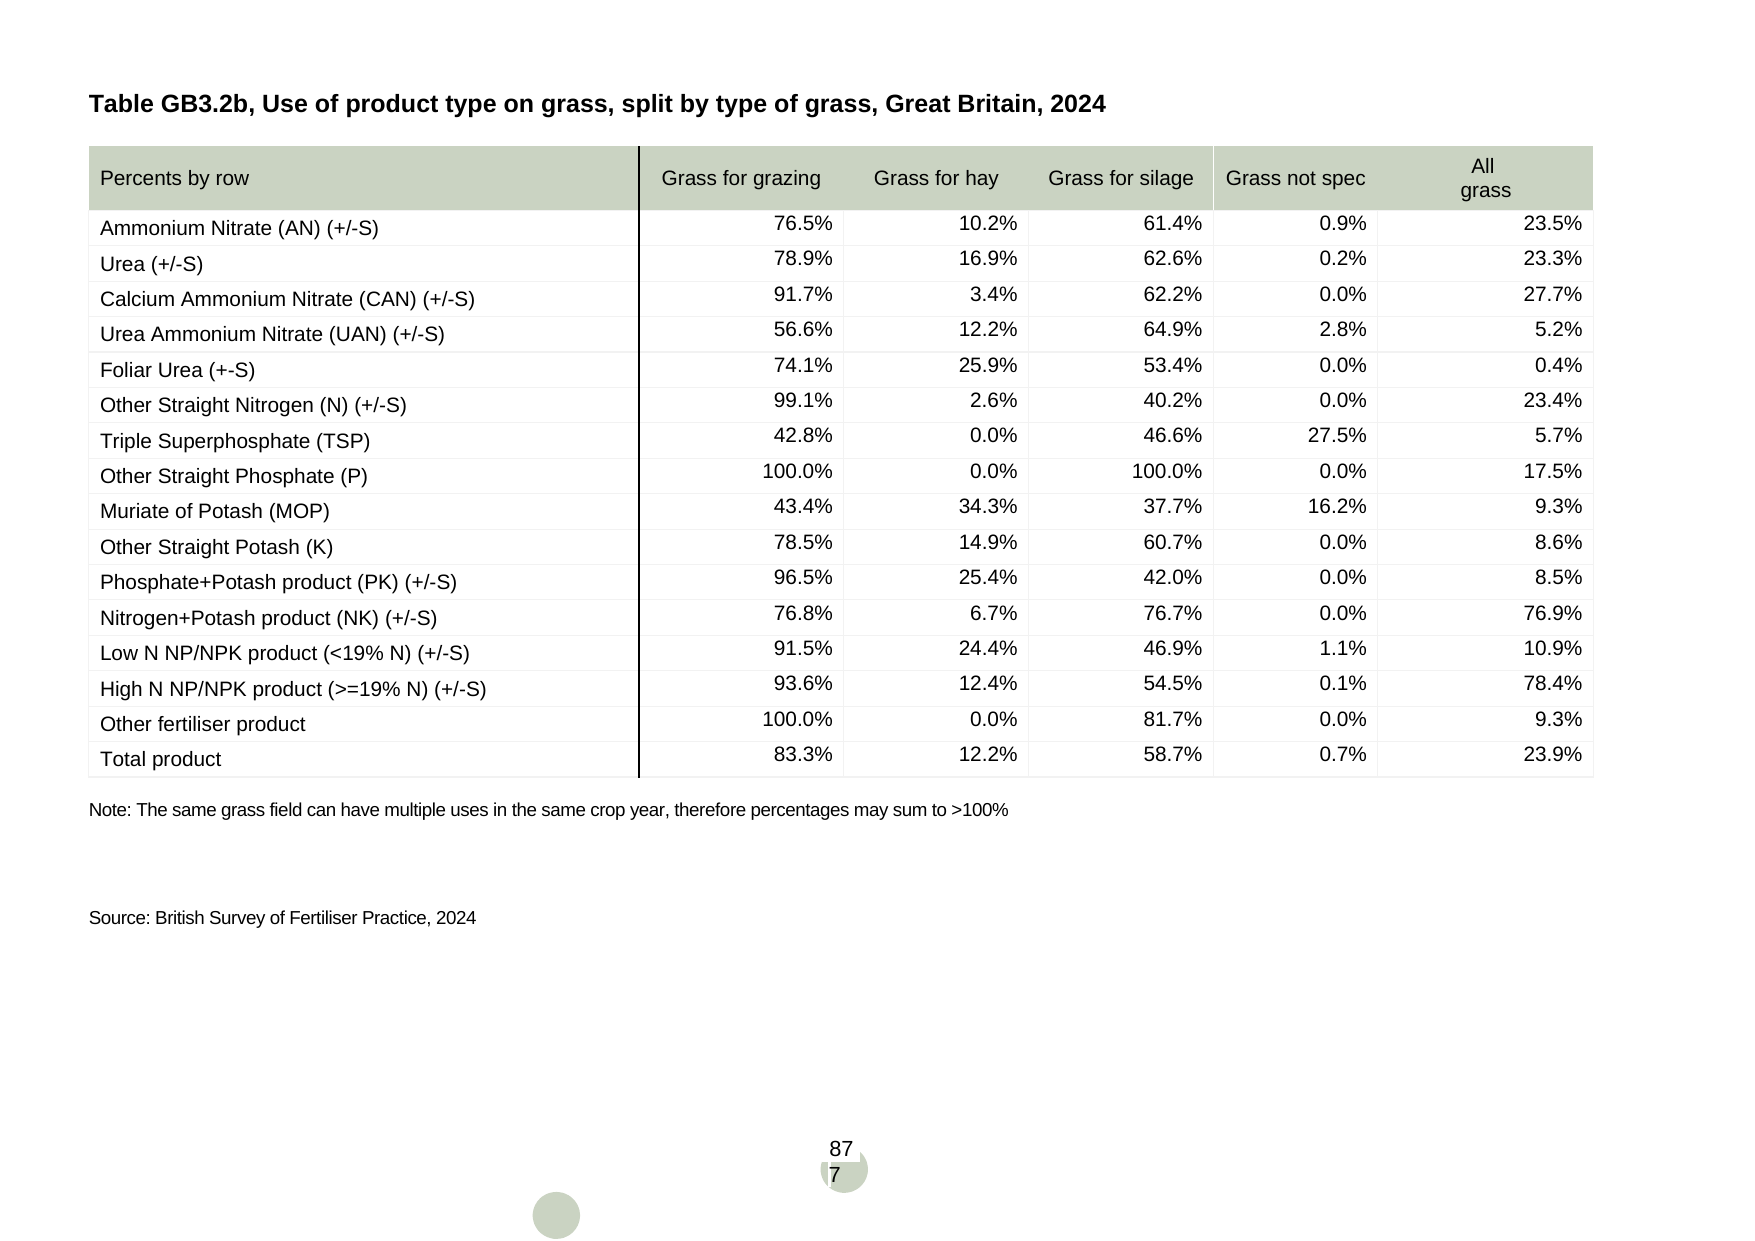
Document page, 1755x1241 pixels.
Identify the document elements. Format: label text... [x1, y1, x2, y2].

table_cell 14.9% [844, 530, 1028, 564]
table_cell 2.6% [844, 388, 1028, 422]
table_cell 24.4% [844, 636, 1028, 670]
table_cell 100.0% [640, 459, 843, 493]
table_cell 23.5% [1378, 211, 1593, 245]
table_cell 12.4% [844, 671, 1028, 706]
table_cell 10.9% [1378, 636, 1593, 670]
table_cell 0.9% [1214, 211, 1377, 245]
table_cell 1.1% [1214, 636, 1377, 670]
table_cell Triple Superphosphate (TSP) [89, 423, 638, 458]
table_cell 61.4% [1029, 211, 1213, 245]
table_cell 0.0% [1214, 565, 1377, 599]
table_cell 100.0% [1029, 459, 1213, 493]
table_cell 76.5% [640, 211, 843, 245]
table_cell 9.3% [1378, 707, 1593, 741]
table_cell Phosphate+Potash product (PK) (+/-S) [89, 565, 638, 599]
table_cell 78.4% [1378, 671, 1593, 706]
table_cell 0.0% [844, 459, 1028, 493]
table_cell 0.0% [1214, 388, 1377, 422]
table_cell Calcium Ammonium Nitrate (CAN) (+/-S) [89, 282, 638, 316]
table_cell 16.2% [1214, 494, 1377, 528]
table_header Percents by row [89, 146, 638, 210]
table_cell 0.0% [1214, 600, 1377, 635]
table_cell Other Straight Potash (K) [89, 530, 638, 564]
table_cell Low N NP/NPK product (<19% N) (+/-S) [89, 636, 638, 670]
table_cell 17.5% [1378, 459, 1593, 493]
table_cell 0.7% [1214, 742, 1377, 776]
table_header Grass for grazing [640, 146, 844, 210]
table_cell Urea (+/-S) [89, 246, 638, 281]
table_cell 46.9% [1029, 636, 1213, 670]
table_header Grass for hay [844, 146, 1029, 210]
text Note: The same grass field can have multiple uses in the same crop year, therefore percentages may sum to >100% [88, 799, 1559, 821]
table_cell 3.4% [844, 282, 1028, 316]
table_cell 42.8% [640, 423, 843, 458]
table_cell 62.2% [1029, 282, 1213, 316]
table_cell 93.6% [640, 671, 843, 706]
table_cell 12.2% [844, 317, 1028, 351]
table_header All grass [1378, 146, 1593, 210]
table_cell 23.4% [1378, 388, 1593, 422]
table_cell 46.6% [1029, 423, 1213, 458]
table_cell 0.0% [844, 707, 1028, 741]
table_cell 62.6% [1029, 246, 1213, 281]
table_cell 0.0% [1214, 459, 1377, 493]
table_cell 100.0% [640, 707, 843, 741]
table_cell Urea Ammonium Nitrate (UAN) (+/-S) [89, 317, 638, 351]
table_header Grass for silage [1029, 146, 1213, 210]
table_cell 25.9% [844, 353, 1028, 387]
table_cell 0.1% [1214, 671, 1377, 706]
table_cell 9.3% [1378, 494, 1593, 528]
table_cell 78.9% [640, 246, 843, 281]
table_cell 8.6% [1378, 530, 1593, 564]
table_cell 56.6% [640, 317, 843, 351]
table_header Grass not spec [1214, 146, 1378, 210]
table_cell 5.7% [1378, 423, 1593, 458]
table_cell 99.1% [640, 388, 843, 422]
table_cell 64.9% [1029, 317, 1213, 351]
table_cell 10.2% [844, 211, 1028, 245]
table_cell Other Straight Phosphate (P) [89, 459, 638, 493]
table_cell 2.8% [1214, 317, 1377, 351]
table_cell 0.4% [1378, 353, 1593, 387]
table_cell 53.4% [1029, 353, 1213, 387]
table_cell 37.7% [1029, 494, 1213, 528]
table_cell 27.7% [1378, 282, 1593, 316]
table_cell 91.5% [640, 636, 843, 670]
table_cell 96.5% [640, 565, 843, 599]
table_cell 34.3% [844, 494, 1028, 528]
table_cell 81.7% [1029, 707, 1213, 741]
table_cell Muriate of Potash (MOP) [89, 494, 638, 528]
table_cell 12.2% [844, 742, 1028, 776]
table_cell Ammonium Nitrate (AN) (+/-S) [89, 211, 638, 245]
table_cell 76.7% [1029, 600, 1213, 635]
subtitle Table GB3.2b, Use of product type on grass, split by type of grass, Great Britain, 2024 [88, 88, 1559, 117]
table_cell 27.5% [1214, 423, 1377, 458]
table_cell 25.4% [844, 565, 1028, 599]
table_cell 0.0% [1214, 707, 1377, 741]
text Source: British Survey of Fertiliser Practice, 2024 [88, 907, 1559, 928]
table_cell 6.7% [844, 600, 1028, 635]
table_cell 40.2% [1029, 388, 1213, 422]
table_cell 76.8% [640, 600, 843, 635]
table_cell 8.5% [1378, 565, 1593, 599]
table_cell 0.0% [844, 423, 1028, 458]
table_cell High N NP/NPK product (>=19% N) (+/-S) [89, 671, 638, 706]
table_cell 16.9% [844, 246, 1028, 281]
table_cell 43.4% [640, 494, 843, 528]
table_cell Foliar Urea (+-S) [89, 353, 638, 387]
table_cell 0.0% [1214, 530, 1377, 564]
table_cell Other Straight Nitrogen (N) (+/-S) [89, 388, 638, 422]
table_cell 23.9% [1378, 742, 1593, 776]
table_cell 60.7% [1029, 530, 1213, 564]
table_cell Nitrogen+Potash product (NK) (+/-S) [89, 600, 638, 635]
table_cell 74.1% [640, 353, 843, 387]
table_cell 0.0% [1214, 282, 1377, 316]
table_cell 58.7% [1029, 742, 1213, 776]
table_cell 0.2% [1214, 246, 1377, 281]
table_cell 76.9% [1378, 600, 1593, 635]
table_cell 83.3% [640, 742, 843, 776]
table_cell Total product [89, 742, 638, 776]
table_cell 78.5% [640, 530, 843, 564]
table_cell 91.7% [640, 282, 843, 316]
table_cell 5.2% [1378, 317, 1593, 351]
table_cell 23.3% [1378, 246, 1593, 281]
table_cell 54.5% [1029, 671, 1213, 706]
table_cell 0.0% [1214, 353, 1377, 387]
table_cell 42.0% [1029, 565, 1213, 599]
table_cell Other fertiliser product [89, 707, 638, 741]
